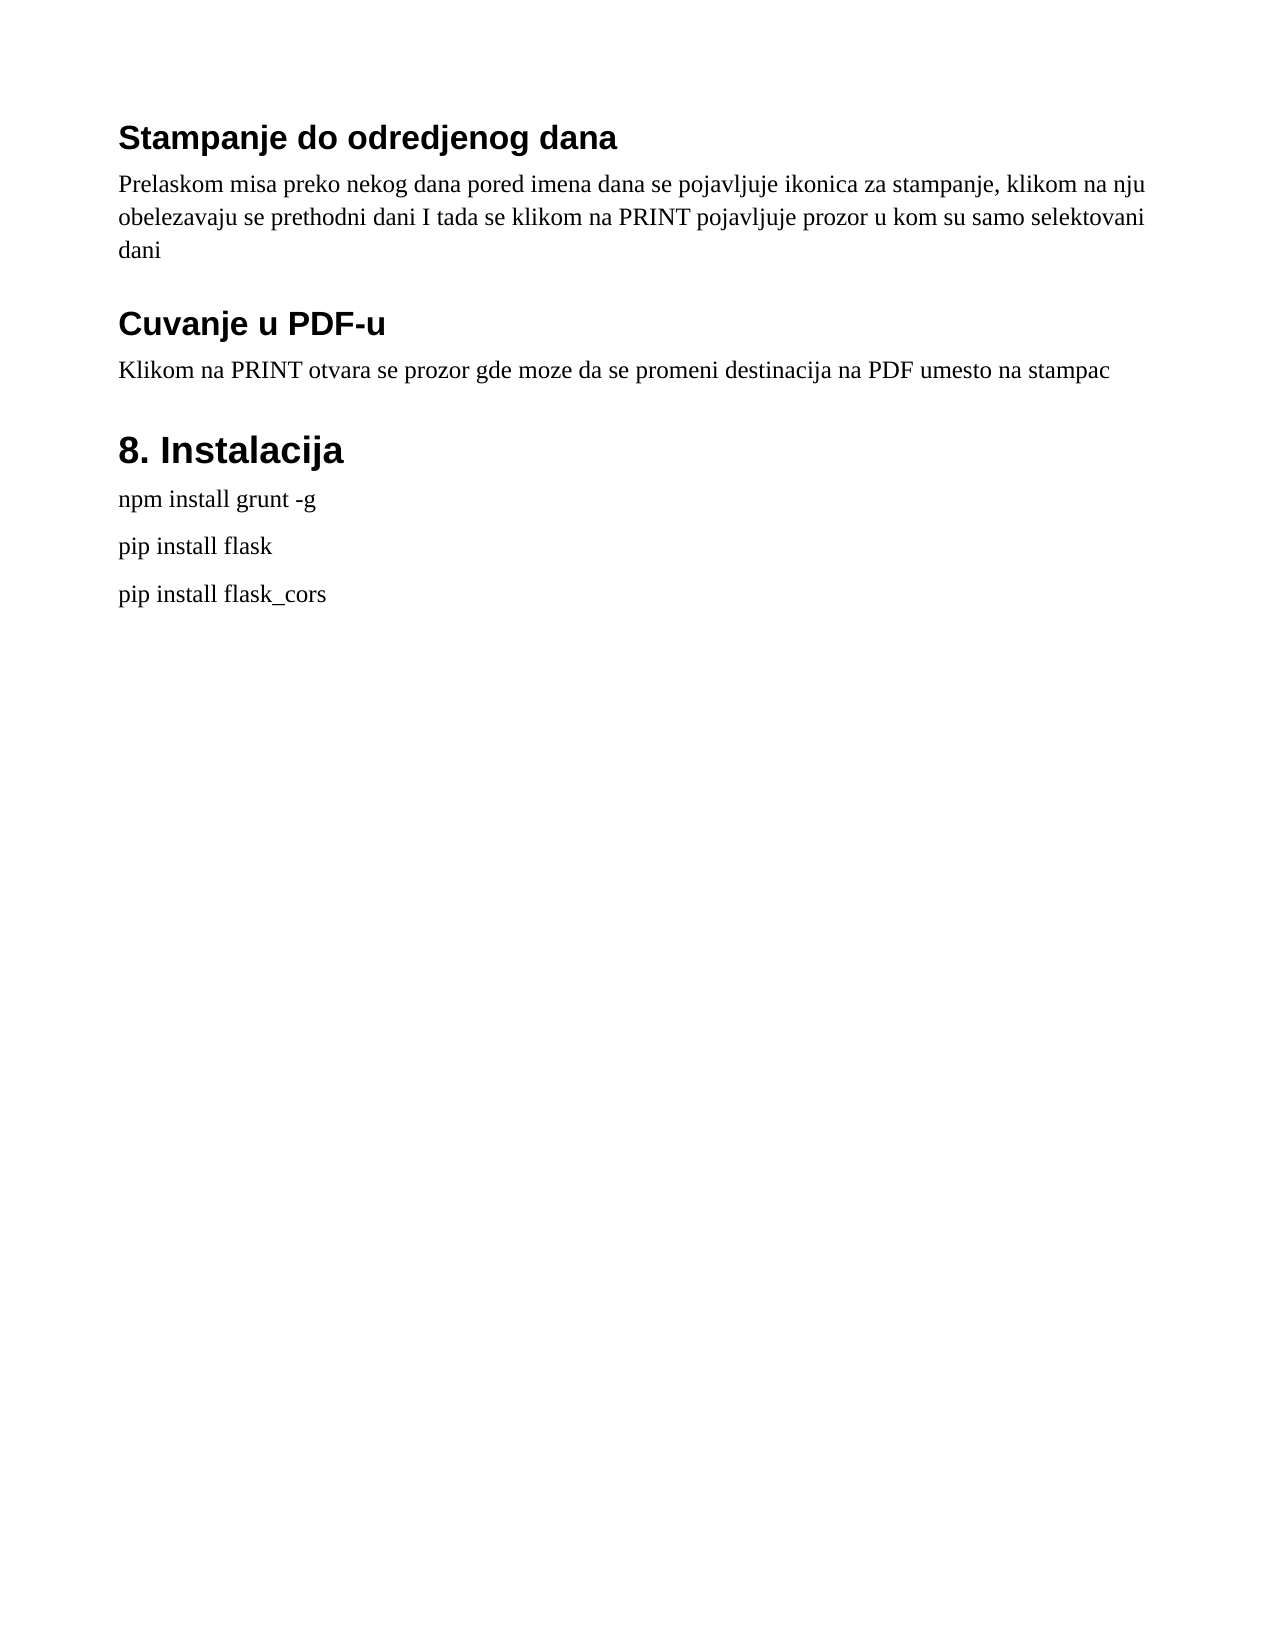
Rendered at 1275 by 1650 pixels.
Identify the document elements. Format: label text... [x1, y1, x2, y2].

text pip install flask_cors [118, 579, 1157, 608]
text npm install grunt -g [118, 484, 1157, 512]
text Prelaskom misa preko nekog dana pored imena dana se pojavljuje ikonica za stampanje, klikom na nju obelezavaju se prethodni dani I tada se klikom na PRINT pojavljuje prozor u kom su samo selektovani dani [118, 169, 1157, 264]
text Klikom na PRINT otvara se prozor gde moze da se promeni destinacija na PDF umesto na stampac [118, 355, 1157, 384]
subtitle Stampanje do odredjenog dana [118, 118, 1157, 157]
subtitle 8. Instalacija [118, 427, 1157, 471]
text pip install flask [118, 531, 1157, 560]
subtitle Cuvanje u PDF-u [118, 304, 1157, 342]
